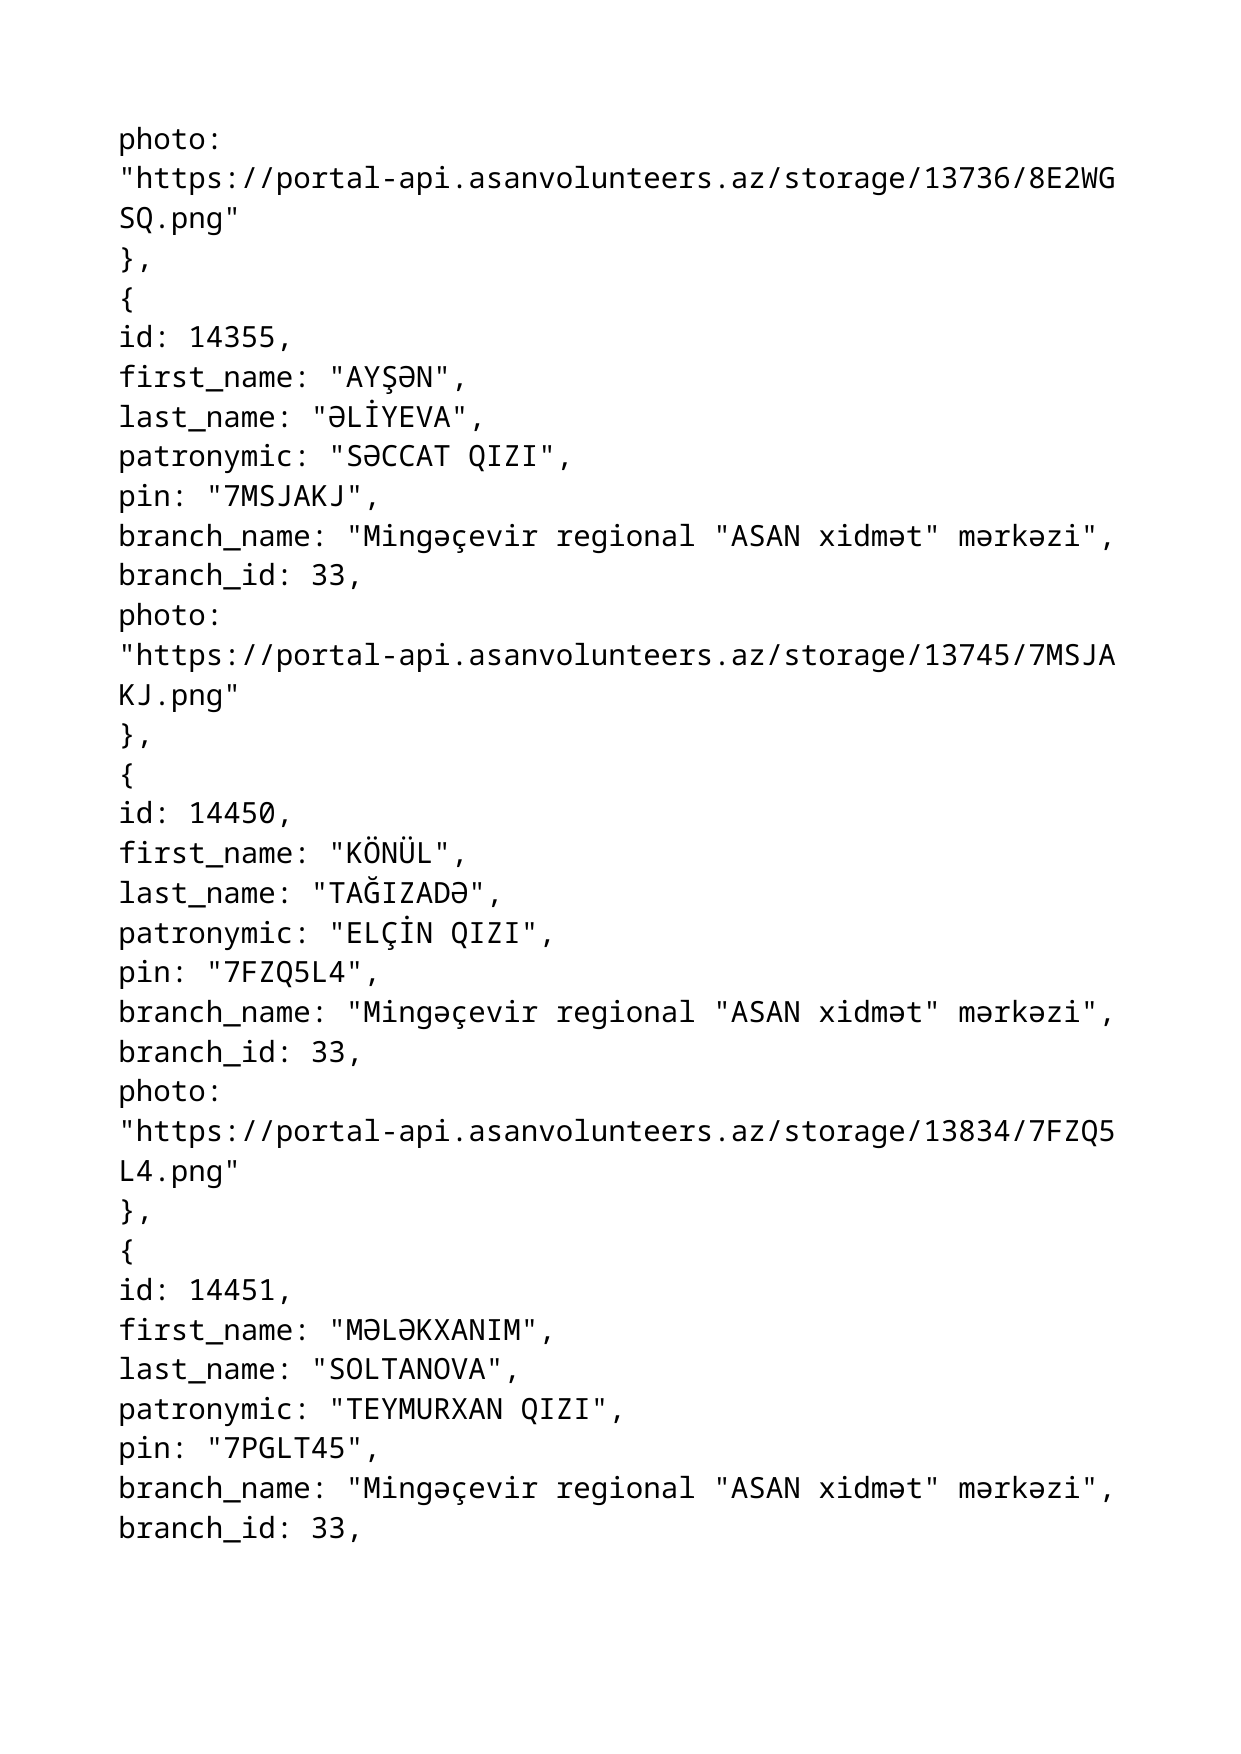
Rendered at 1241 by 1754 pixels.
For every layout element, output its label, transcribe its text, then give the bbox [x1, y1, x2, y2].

text }, [118, 237, 1122, 277]
text branch_name: "Mingəçevir regional "ASAN xidmət" mərkəzi", [118, 515, 1122, 555]
text last_name: "SOLTANOVA", [118, 1348, 1122, 1388]
text { [118, 277, 1122, 317]
text patronymic: "ELÇİN QIZI", [118, 912, 1122, 952]
text last_name: "ƏLİYEVA", [118, 396, 1122, 436]
text id: 14355, [118, 317, 1122, 356]
text photo: "https://portal-api.asanvolunteers.az/storage/13745/7MSJAKJ.png" [118, 594, 1122, 713]
text branch_id: 33, [118, 555, 1122, 594]
text first_name: "AYŞƏN", [118, 356, 1122, 396]
text { [118, 1229, 1122, 1269]
text id: 14450, [118, 793, 1122, 832]
text patronymic: "SƏCCAT QIZI", [118, 436, 1122, 475]
text first_name: "KÖNÜL", [118, 832, 1122, 872]
text { [118, 753, 1122, 793]
text pin: "7FZQ5L4", [118, 952, 1122, 991]
text branch_name: "Mingəçevir regional "ASAN xidmət" mərkəzi", [118, 1467, 1122, 1507]
text id: 14451, [118, 1269, 1122, 1309]
text photo: "https://portal-api.asanvolunteers.az/storage/13834/7FZQ5L4.png" [118, 1071, 1122, 1190]
text last_name: "TAĞIZADƏ", [118, 872, 1122, 912]
text }, [118, 1190, 1122, 1229]
text patronymic: "TEYMURXAN QIZI", [118, 1388, 1122, 1428]
text branch_id: 33, [118, 1031, 1122, 1071]
text branch_id: 33, [118, 1507, 1122, 1547]
text branch_name: "Mingəçevir regional "ASAN xidmət" mərkəzi", [118, 991, 1122, 1031]
text }, [118, 713, 1122, 753]
text photo: "https://portal-api.asanvolunteers.az/storage/13736/8E2WGSQ.png" [118, 118, 1122, 237]
text first_name: "MƏLƏKXANIM", [118, 1309, 1122, 1348]
text pin: "7MSJAKJ", [118, 475, 1122, 515]
text pin: "7PGLT45", [118, 1428, 1122, 1467]
